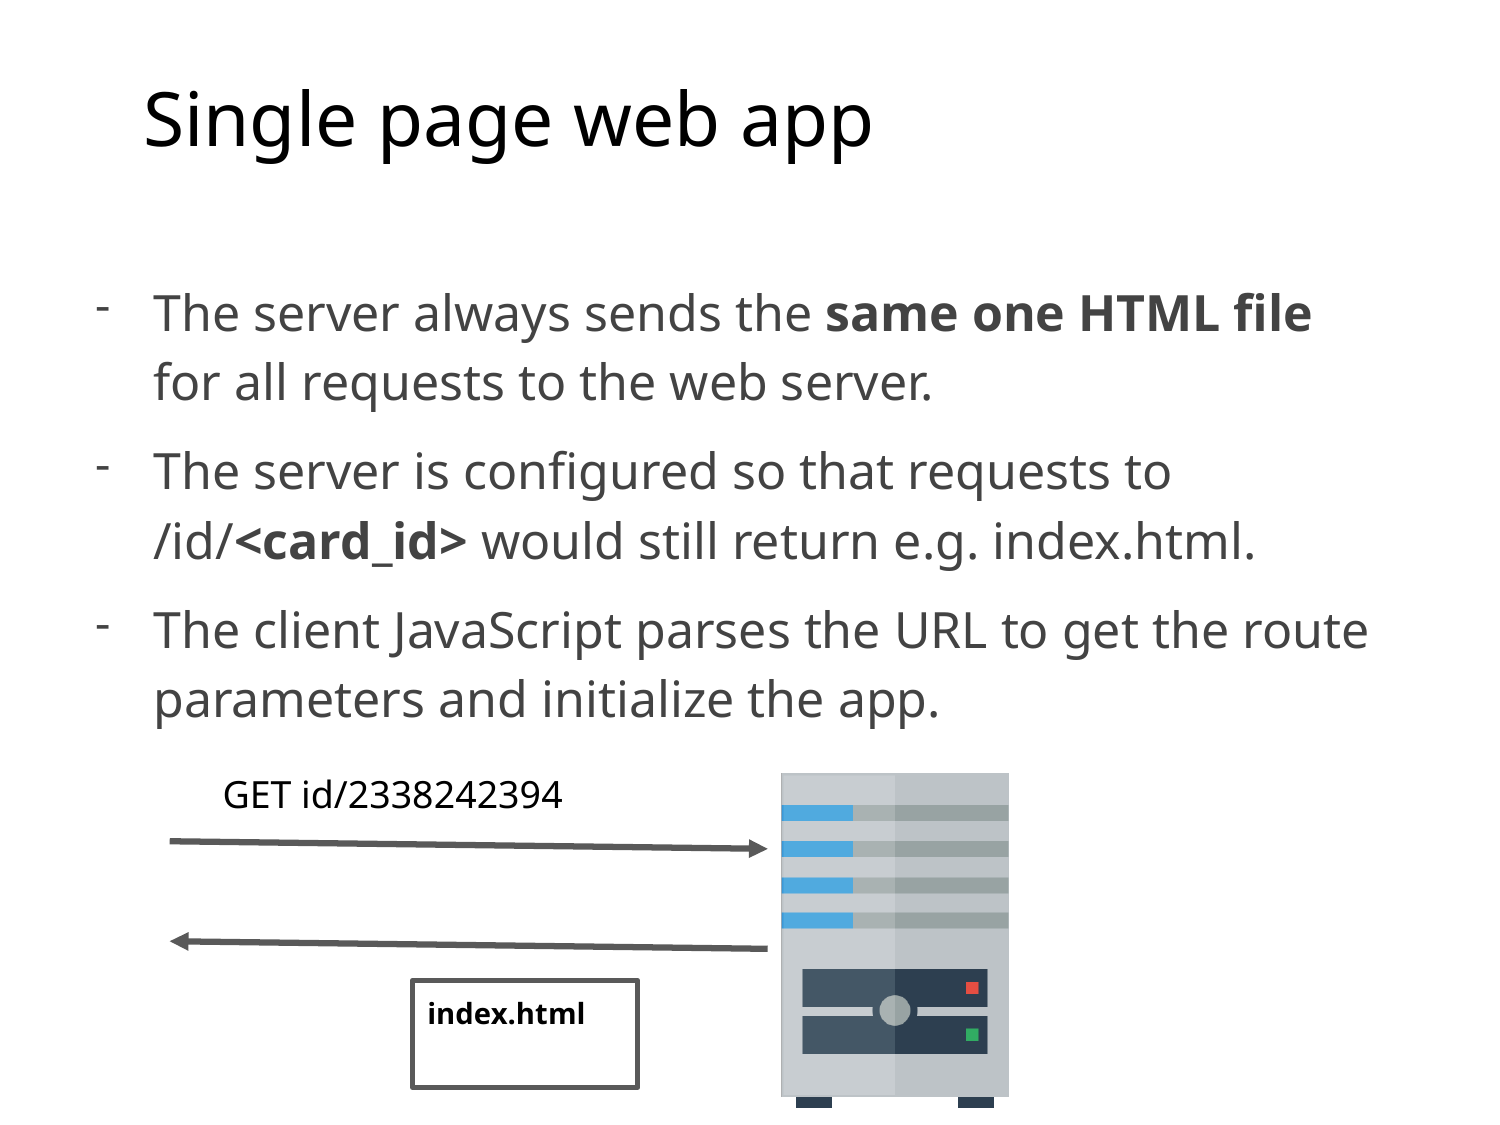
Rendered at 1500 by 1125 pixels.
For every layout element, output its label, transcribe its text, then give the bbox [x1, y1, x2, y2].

title Single page web app [128, 56, 1372, 183]
list The server always sends the same one HTML file for all requests to the web server. The server is configured so that requests to /id/<card_id> would still return e.g. index.html. The client JavaScript parses the URL to get the route parameters and initialize the app. [63, 257, 1386, 757]
text_box index.html [412, 980, 638, 1088]
text_box GET id/2338242394 [207, 755, 1473, 897]
picture [713, 897, 1072, 1124]
